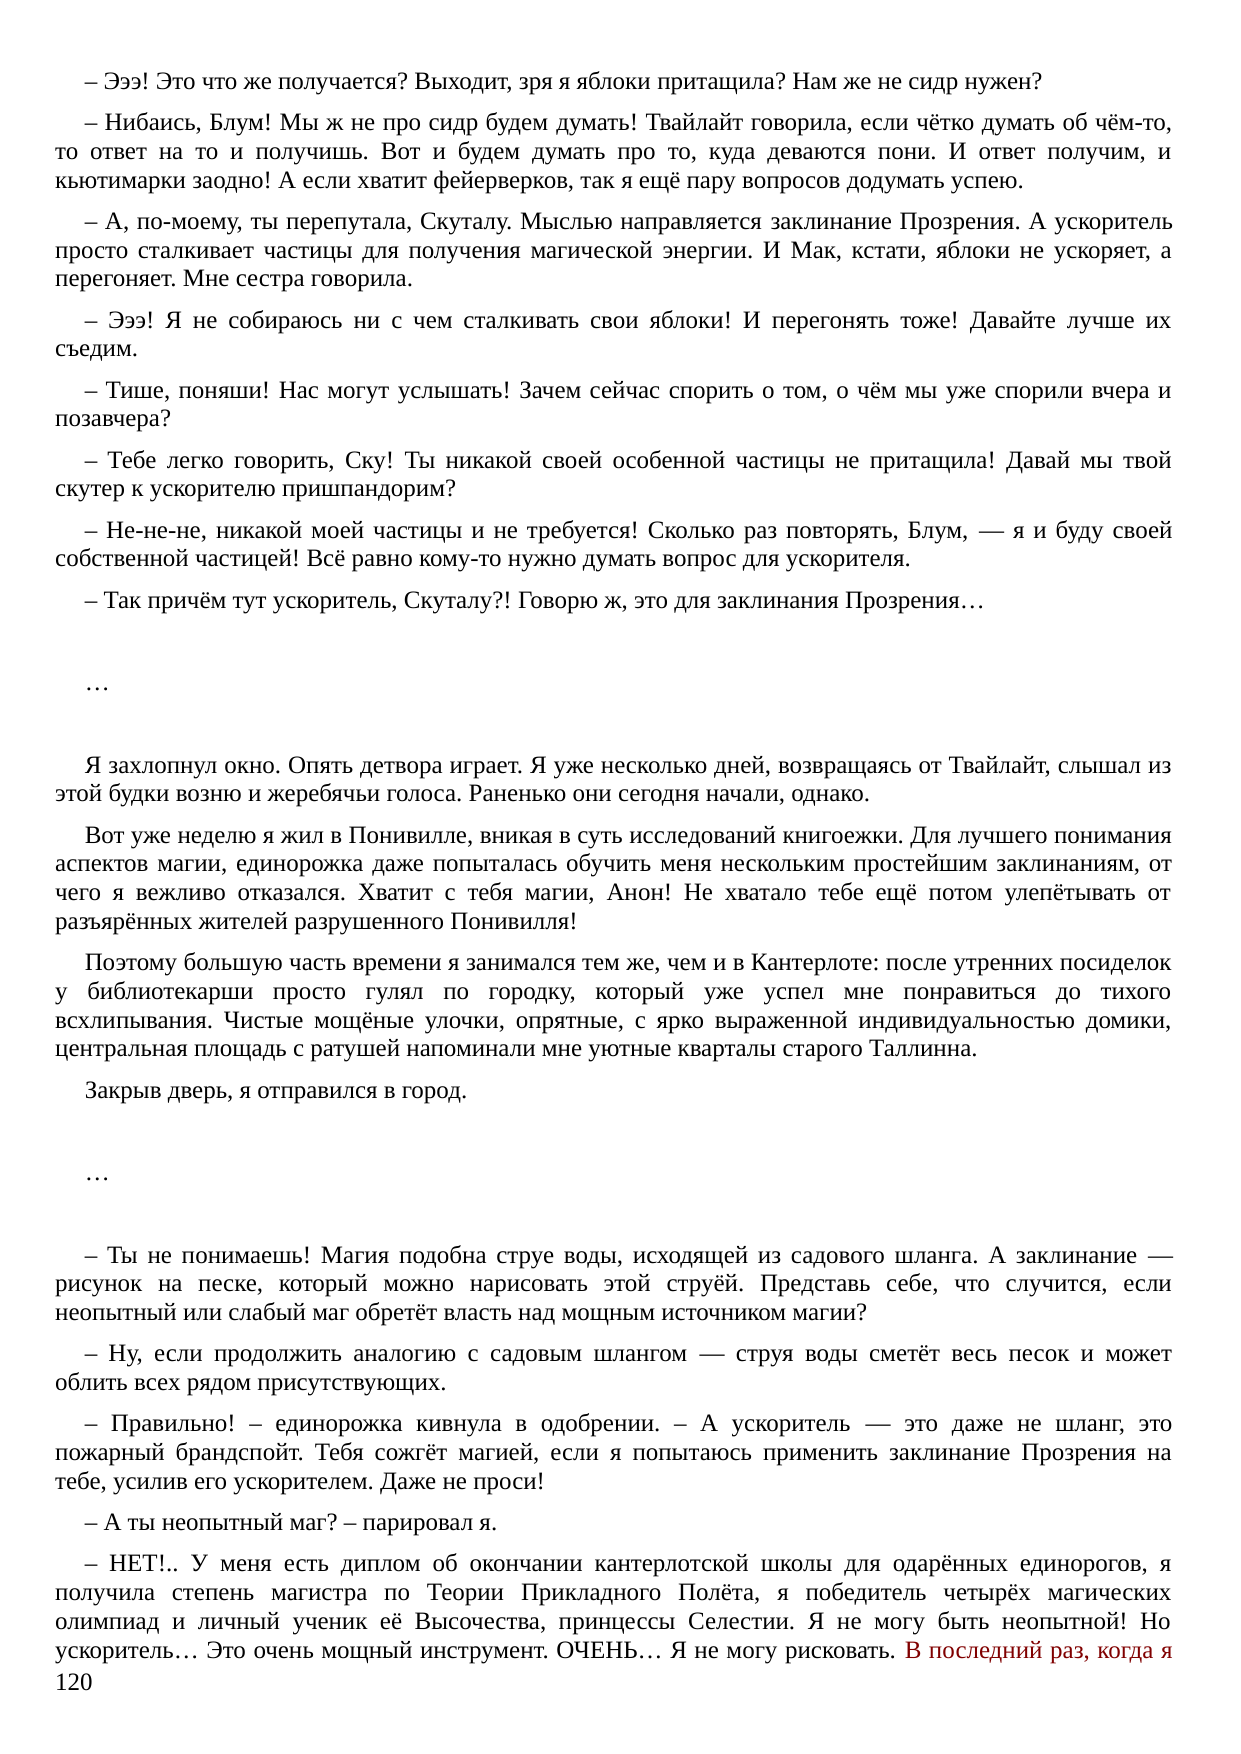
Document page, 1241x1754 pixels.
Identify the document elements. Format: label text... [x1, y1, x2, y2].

text – Не-не-не, никакой моей частицы и не требуется! Сколько раз повторять, Блум, — я и буду своей собственной частицей! Всё равно кому-то нужно думать вопрос для ускорителя. [55, 515, 1173, 572]
text Поэтому большую часть времени я занимался тем же, чем и в Кантерлоте: после утренних посиделок у библиотекарши просто гулял по городку, который уже успел мне понравиться до тихого всхлипывания. Чистые мощёные улочки, опрятные, с ярко выраженной индивидуальностью домики, центральная площадь с ратушей напоминали мне уютные кварталы старого Таллинна. [55, 947, 1173, 1062]
text – Эээ! Это что же получается? Выходит, зря я яблоки притащила? Нам же не сидр нужен? [55, 66, 1173, 95]
text Я захлопнул окно. Опять детвора играет. Я уже несколько дней, возвращаясь от Твайлайт, слышал из этой будки возню и жеребячьи голоса. Раненько они сегодня начали, однако. [55, 750, 1173, 807]
text – Ну, если продолжить аналогию с садовым шлангом — струя воды сметёт весь песок и может облить всех рядом присутствующих. [55, 1338, 1173, 1396]
text – Правильно! – единорожка кивнула в одобрении. – А ускоритель — это даже не шланг, это пожарный брандспойт. Тебя сожгёт магией, если я попытаюсь применить заклинание Прозрения на тебе, усилив его ускорителем. Даже не проси! [55, 1408, 1173, 1495]
text – Так причём тут ускоритель, Скуталу?! Говорю ж, это для заклинания Прозрения… [55, 585, 1173, 613]
text – НЕТ!.. У меня есть диплом об окончании кантерлотской школы для одарённых единорогов, я получила степень магистра по Теории Прикладного Полёта, я победитель четырёх магических олимпиад и личный ученик её Высочества, принцессы Селестии. Я не могу быть неопытной! Но ускоритель… Это очень мощный инструмент. ОЧЕНЬ… Я не могу рисковать. В последний раз, когда я [55, 1548, 1173, 1663]
text … [55, 667, 1173, 696]
text – Нибаись, Блум! Мы ж не про сидр будем думать! Твайлайт говорила, если чётко думать об чём-то, то ответ на то и получишь. Вот и будем думать про то, куда деваются пони. И ответ получим, и кьютимарки заодно! А если хватит фейерверков, так я ещё пару вопросов додумать успею. [55, 107, 1173, 193]
text – А, по-моему, ты перепутала, Скуталу. Мыслью направляется заклинание Прозрения. А ускоритель просто сталкивает частицы для получения магической энергии. И Мак, кстати, яблоки не ускоряет, а перегоняет. Мне сестра говорила. [55, 206, 1173, 292]
text … [55, 1157, 1173, 1186]
text – Тише, поняши! Нас могут услышать! Зачем сейчас спорить о том, о чём мы уже спорили вчера и позавчера? [55, 375, 1173, 432]
text – Тебе легко говорить, Ску! Ты никакой своей особенной частицы не притащила! Давай мы твой скутер к ускорителю пришпандорим? [55, 445, 1173, 502]
text – А ты неопытный маг? – парировал я. [55, 1507, 1173, 1536]
text – Ты не понимаешь! Магия подобна струе воды, исходящей из садового шланга. А заклинание — рисунок на песке, который можно нарисовать этой струёй. Представь себе, что случится, если неопытный или слабый маг обретёт власть над мощным источником магии? [55, 1240, 1173, 1326]
text Закрыв дверь, я отправился в город. [55, 1075, 1173, 1103]
text Вот уже неделю я жил в Понивилле, вникая в суть исследований книгоежки. Для лучшего понимания аспектов магии, единорожка даже попыталась обучить меня нескольким простейшим заклинаниям, от чего я вежливо отказался. Хватит с тебя магии, Анон! Не хватало тебе ещё потом улепётывать от разъярённых жителей разрушенного Понивилля! [55, 820, 1173, 935]
text – Эээ! Я не собираюсь ни с чем сталкивать свои яблоки! И перегонять тоже! Давайте лучше их съедим. [55, 305, 1173, 362]
